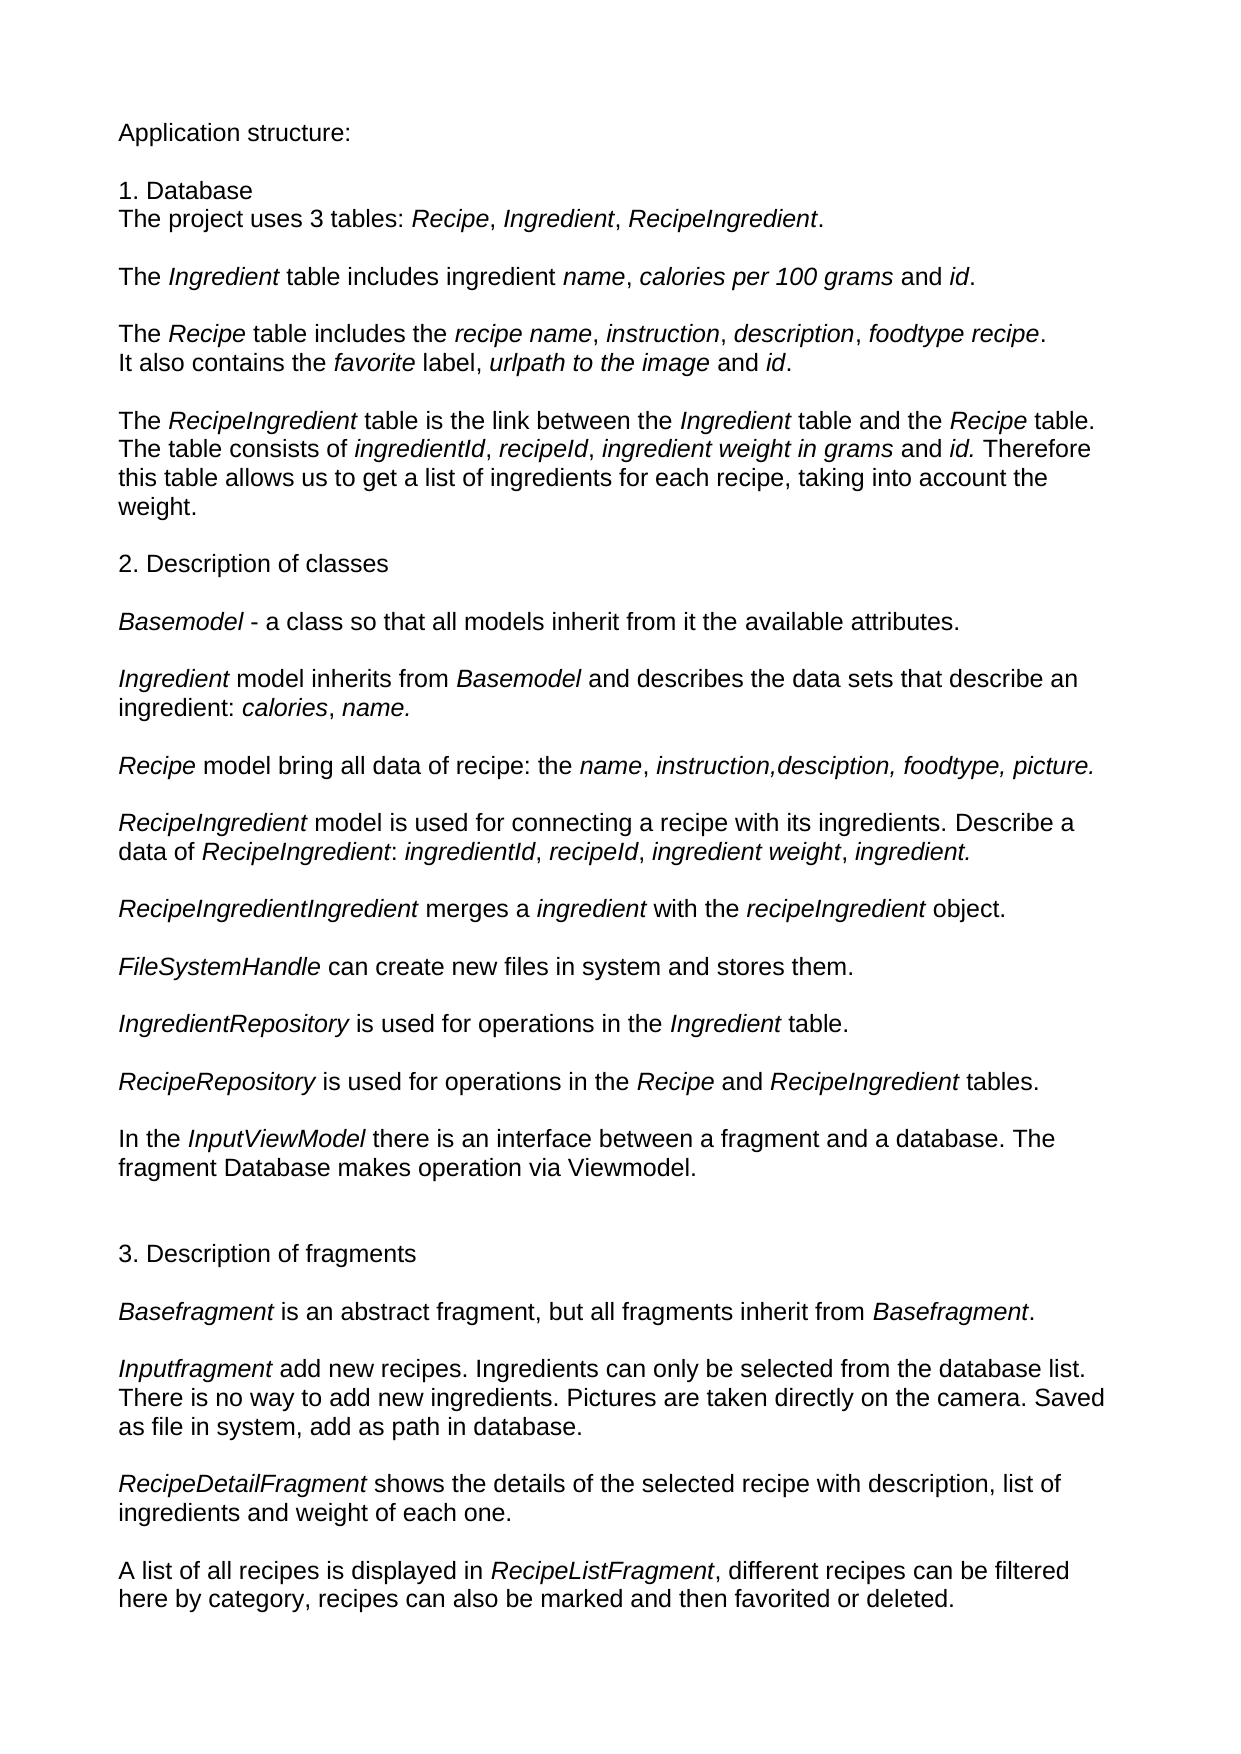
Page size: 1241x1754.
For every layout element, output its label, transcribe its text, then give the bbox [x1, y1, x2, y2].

text Application structure: [118, 118, 1122, 147]
text The Ingredient table includes ingredient name, calories per 100 grams and id. [118, 262, 1122, 291]
text A list of all recipes is displayed in RecipeListFragment, different recipes can be filtered here by category, recipes can also be marked and then favorited or deleted. [118, 1556, 1122, 1613]
text 1. Database [118, 176, 1122, 204]
text FileSystemHandle can create new files in system and stores them. [118, 952, 1122, 981]
text RecipeRepository is used for operations in the Recipe and RecipeIngredient tables. [118, 1067, 1122, 1096]
text RecipeIngredient model is used for connecting a recipe with its ingredients. Describe a data of RecipeIngredient: ingredientId, recipeId, ingredient weight, ingredient. [118, 808, 1122, 866]
text RecipeIngredientIngredient merges a ingredient with the recipeIngredient object. [118, 894, 1122, 923]
text RecipeDetailFragment shows the details of the selected recipe with description, list of ingredients and weight of each one. [118, 1469, 1122, 1527]
text Recipe model bring all data of recipe: the name, instruction,desciption, foodtype, picture. [118, 751, 1122, 779]
text It also contains the favorite label, urlpath to the image and id. [118, 348, 1122, 377]
text 2. Description of classes [118, 549, 1122, 578]
text The RecipeIngredient table is the link between the Ingredient table and the Recipe table. The table consists of ingredientId, recipeId, ingredient weight in grams and id. Therefore this table allows us to get a list of ingredients for each recipe, taking into account the weight. [118, 406, 1122, 521]
text Ingredient model inherits from Basemodel and describes the data sets that describe an ingredient: calories, name. [118, 664, 1122, 722]
text IngredientRepository is used for operations in the Ingredient table. [118, 1009, 1122, 1038]
text Inputfragment add new recipes. Ingredients can only be selected from the database list. There is no way to add new ingredients. Pictures are taken directly on the camera. Saved as file in system, add as path in database. [118, 1354, 1122, 1441]
text 3. Description of fragments [118, 1239, 1122, 1268]
text Basemodel - a class so that all models inherit from it the available attributes. [118, 607, 1122, 636]
text Basefragment is an abstract fragment, but all fragments inherit from Basefragment. [118, 1297, 1122, 1326]
text In the InputViewModel there is an interface between a fragment and a database. The fragment Database makes operation via Viewmodel. [118, 1124, 1122, 1182]
text The project uses 3 tables: Recipe, Ingredient, RecipeIngredient. [118, 204, 1122, 233]
text The Recipe table includes the recipe name, instruction, description, foodtype recipe. [118, 319, 1122, 348]
